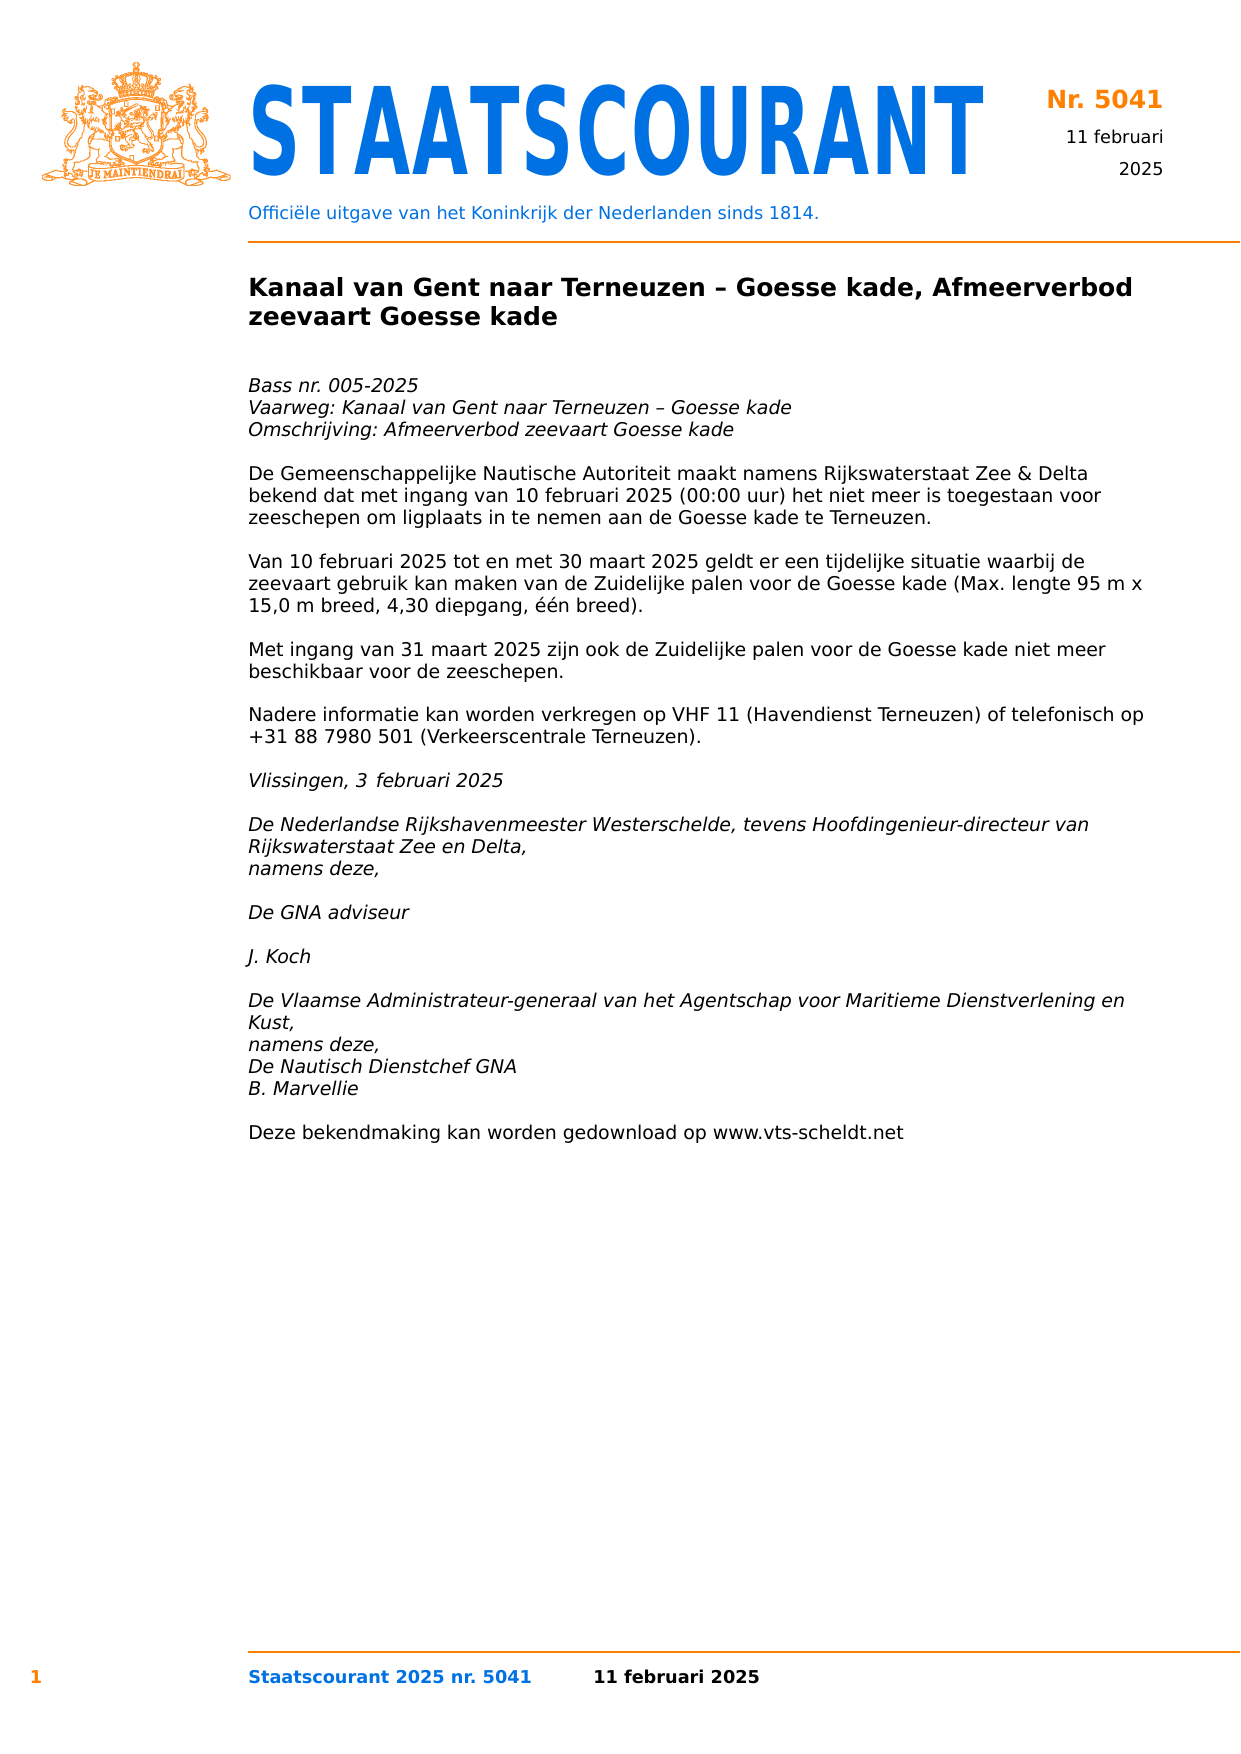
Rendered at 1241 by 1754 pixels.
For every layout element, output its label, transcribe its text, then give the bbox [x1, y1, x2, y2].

table_cell 11 februari [998, 121, 1240, 153]
table_cell 2025 [998, 153, 1240, 203]
table_header Nr. 5041 [998, 62, 1240, 121]
text Vaarweg: Kanaal van Gent naar Terneuzen – Goesse kade [248, 397, 1163, 419]
table_header STAATSCOURANT [248, 62, 998, 203]
picture [41, 62, 231, 186]
text Van 10 februari 2025 tot en met 30 maart 2025 geldt er een tijdelijke situatie waarbij de zeevaart gebruik kan maken van de Zuidelijke palen voor de Goesse kade (Max. lengte 95 m x 15,0 m breed, 4,30 diepgang, één breed). [248, 551, 1163, 617]
text Deze bekendmaking kan worden gedownload op www.vts-scheldt.net [248, 1122, 1163, 1143]
text Vlissingen, 3 februari 2025 [248, 770, 1163, 792]
text De Nederlandse Rijkshavenmeester Westerschelde, tevens Hoofdingenieur-directeur van Rijkswaterstaat Zee en Delta, namens deze, De GNA adviseur J. Koch [248, 814, 1163, 968]
subtitle Kanaal van Gent naar Terneuzen – Goesse kade, Afmeerverbod zeevaart Goesse kade [248, 273, 1163, 331]
text Nadere informatie kan worden verkregen op VHF 11 (Havendienst Terneuzen) of telefonisch op +31 88 7980 501 (Verkeerscentrale Terneuzen). [248, 704, 1163, 748]
table_header [25, 62, 248, 241]
text De Gemeenschappelijke Nautische Autoriteit maakt namens Rijkswaterstaat Zee & Delta bekend dat met ingang van 10 februari 2025 (00:00 uur) het niet meer is toegestaan voor zeeschepen om ligplaats in te nemen aan de Goesse kade te Terneuzen. [248, 463, 1163, 529]
text De Vlaamse Administrateur-generaal van het Agentschap voor Maritieme Dienstverlening en Kust, namens deze, De Nautisch Dienstchef GNA B. Marvellie [248, 990, 1163, 1100]
text Bass nr. 005-2025 [248, 375, 1163, 397]
table_cell Officiële uitgave van het Koninkrijk der Nederlanden sinds 1814. [248, 203, 1240, 241]
text Omschrijving: Afmeerverbod zeevaart Goesse kade [248, 419, 1163, 441]
text Met ingang van 31 maart 2025 zijn ook de Zuidelijke palen voor de Goesse kade niet meer beschikbaar voor de zeeschepen. [248, 638, 1163, 682]
